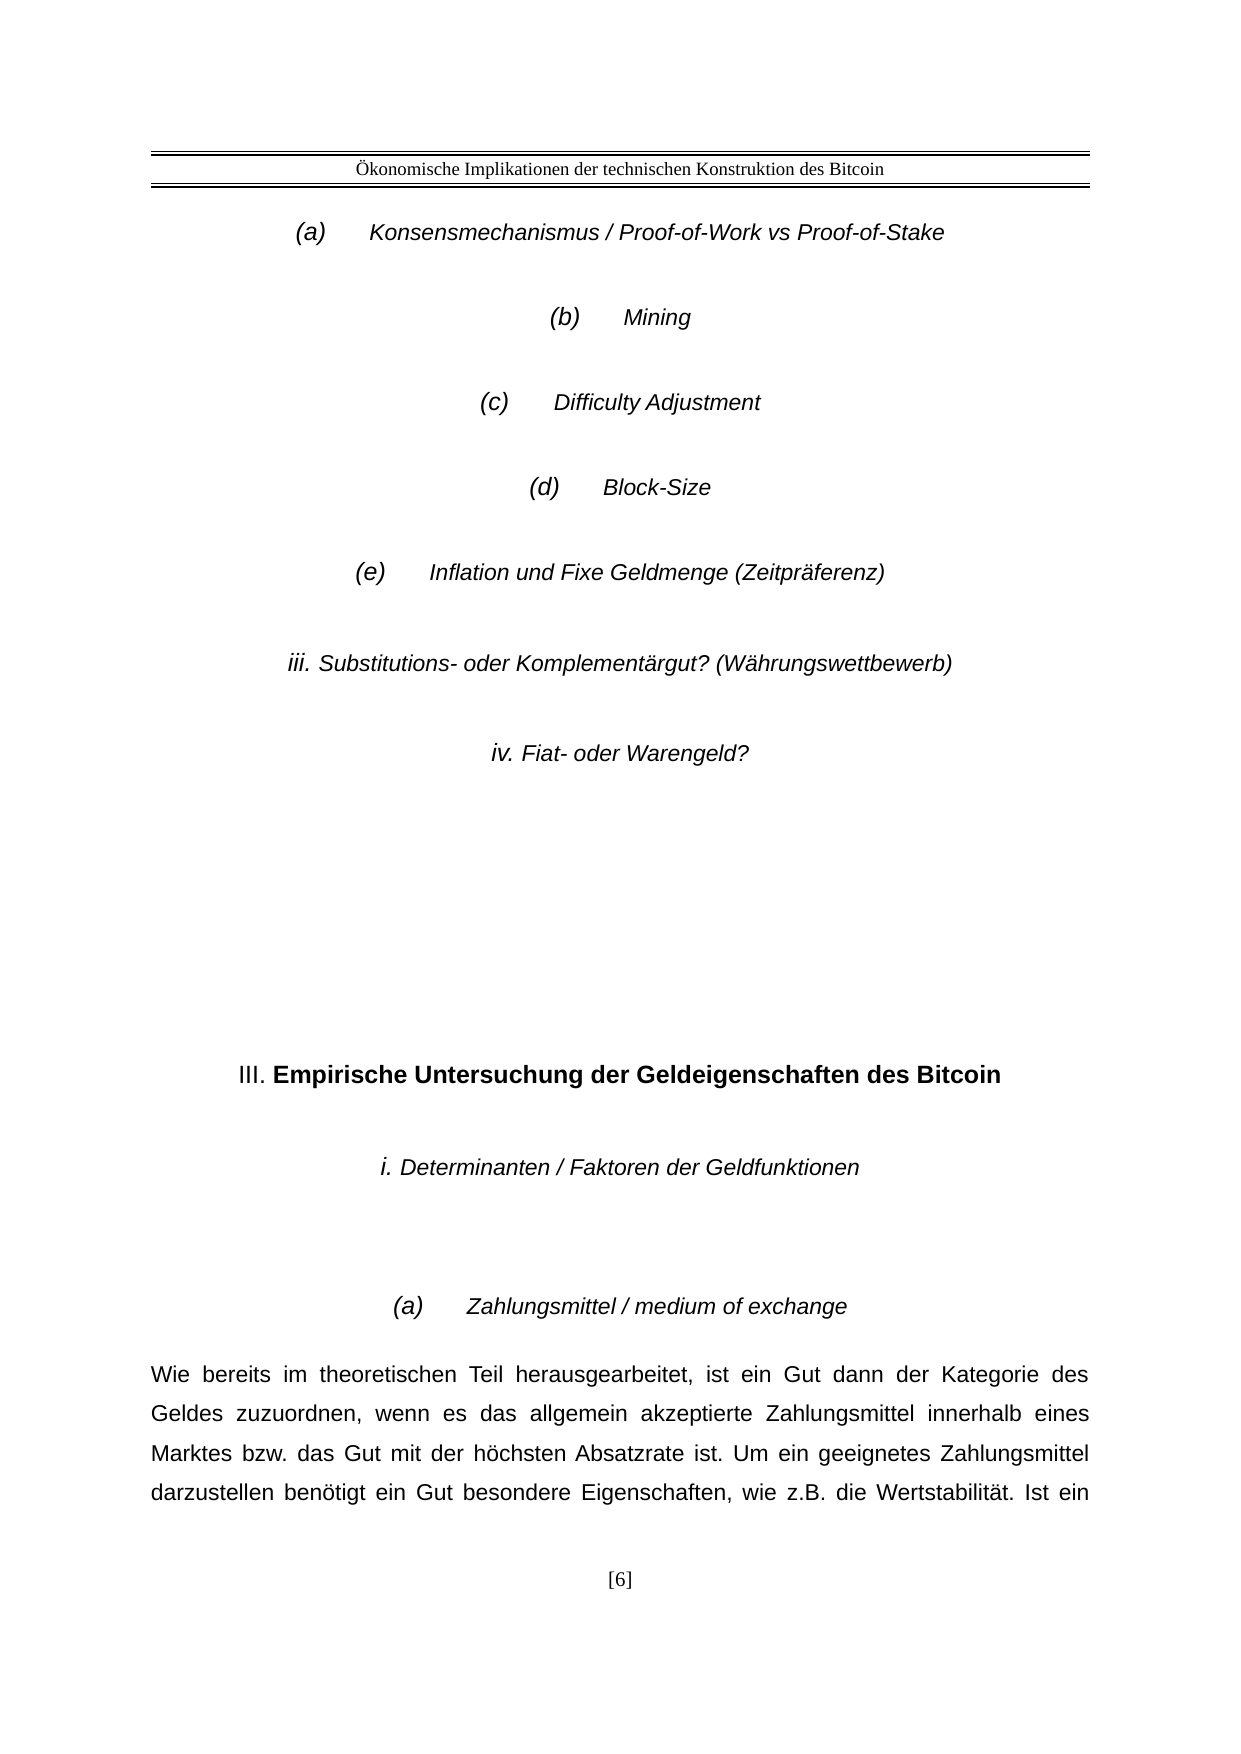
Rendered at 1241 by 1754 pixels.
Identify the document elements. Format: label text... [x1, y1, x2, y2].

subtitle Substitutions- oder Komplementärgut? (Währungswettbewerb) [151, 647, 1090, 676]
subtitle Difficulty Adjustment [151, 387, 1090, 416]
subtitle Mining [151, 302, 1090, 331]
subtitle Fiat- oder Warengeld? [151, 738, 1090, 767]
subtitle Zahlungsmittel / medium of exchange [151, 1291, 1090, 1319]
text Wie bereits im theoretischen Teil herausgearbeitet, ist ein Gut dann der Kategorie des Geldes zuzuordnen, wenn es das allgemein akzeptierte Zahlungsmittel innerhalb eines Marktes bzw. das Gut mit der höchsten Absatzrate ist. Um ein geeignetes Zahlungsmittel darzustellen benötigt ein Gut besondere Eigenschaften, wie z.B. die Wertstabilität. Ist ein [151, 1361, 1090, 1506]
subtitle Inflation und Fixe Geldmenge (Zeitpräferenz) [151, 557, 1090, 586]
subtitle Block-Size [151, 472, 1090, 501]
subtitle Empirische Untersuchung der Geldeigenschaften des Bitcoin [151, 941, 1090, 1119]
subtitle Determinanten / Faktoren der Geldfunktionen [151, 1152, 1090, 1181]
subtitle Konsensmechanismus / Proof-of-Work vs Proof-of-Stake [151, 217, 1090, 246]
